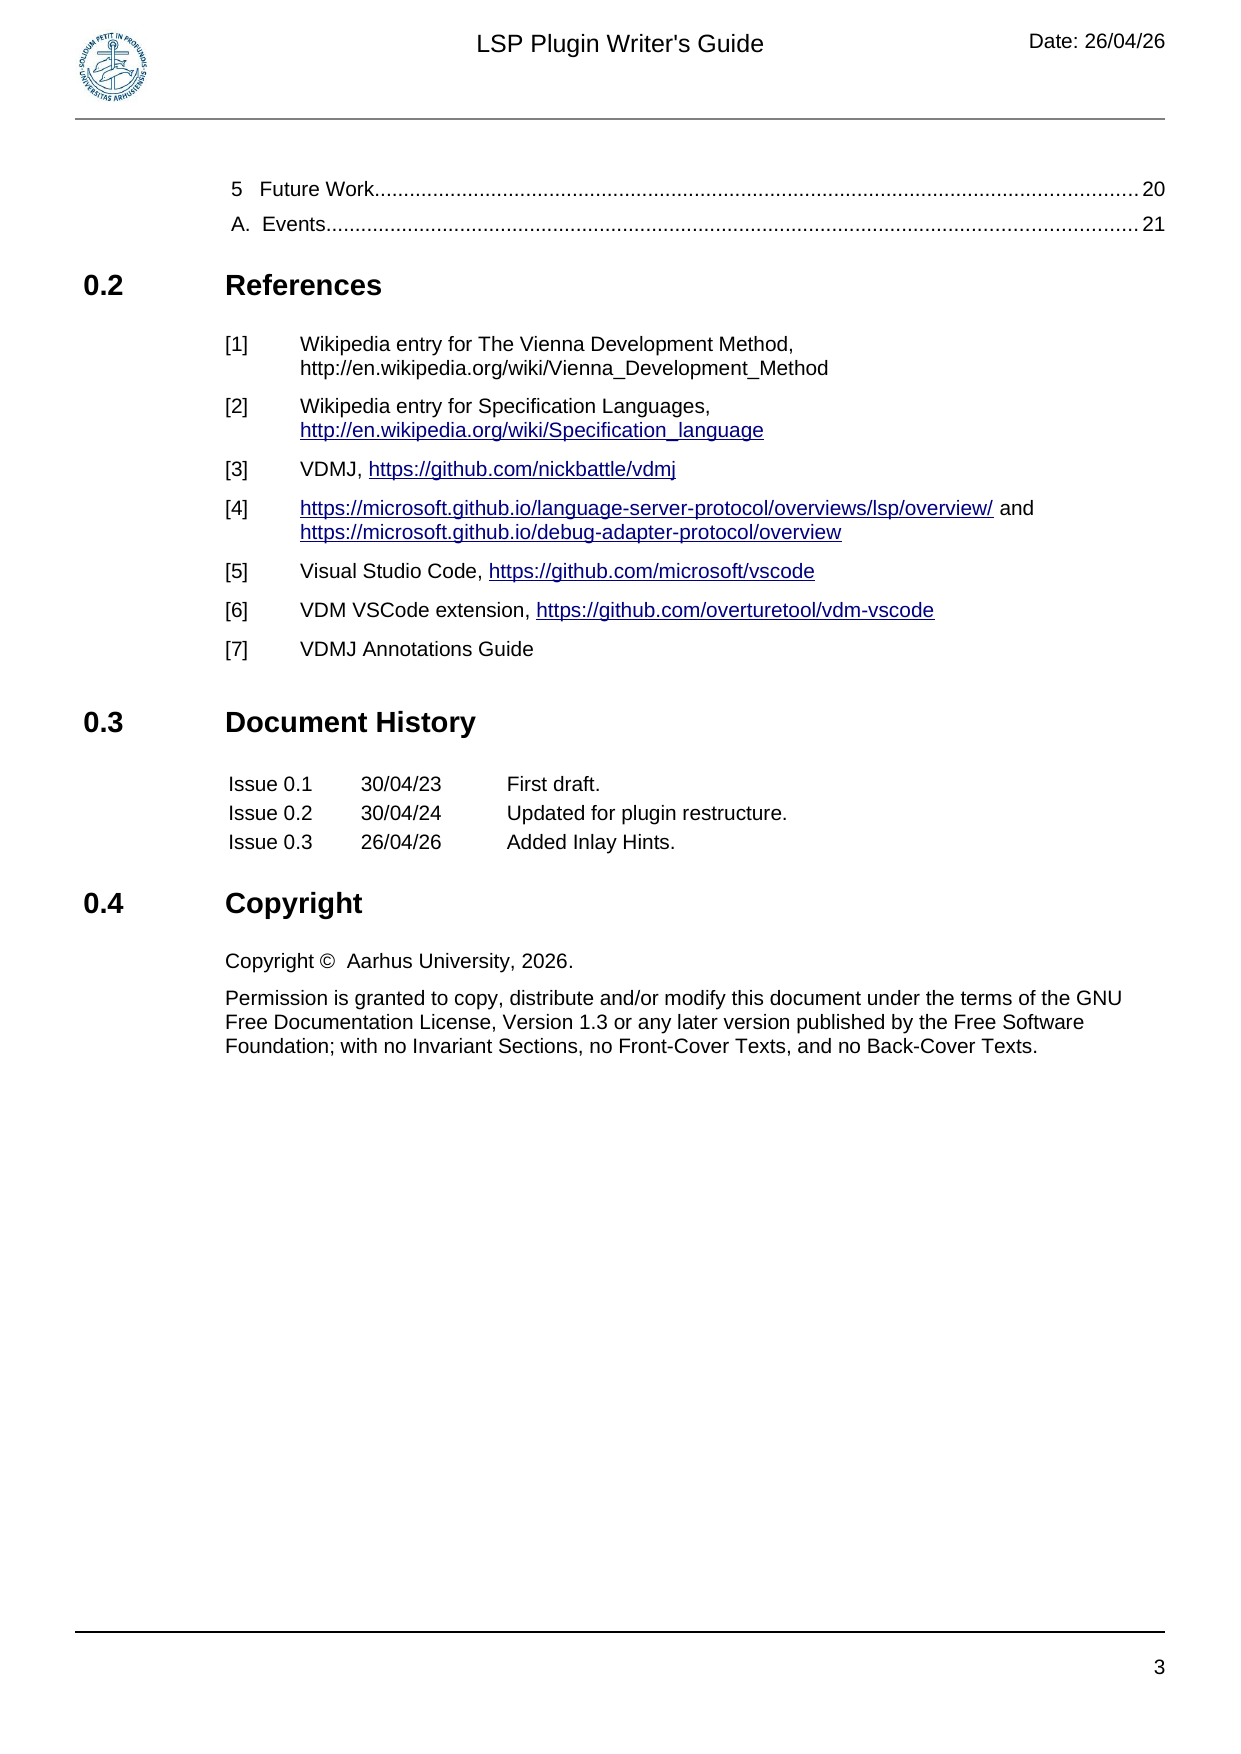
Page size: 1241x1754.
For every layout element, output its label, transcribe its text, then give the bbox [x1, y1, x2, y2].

table_cell Updated for plugin restructure. [504, 798, 1118, 828]
text A. Events 21 [225, 213, 1165, 236]
list Wikipedia entry for The Vienna Development Method, http://en.wikipedia.org/wiki/Vienna_Development_Method [225, 332, 1165, 380]
subtitle Copyright [75, 887, 1165, 919]
text 5 Future Work 20 [225, 178, 1165, 201]
picture [75, 29, 150, 105]
subtitle References [75, 269, 1165, 302]
table_cell Added Inlay Hints. [504, 828, 1118, 857]
table_cell Issue 0.2 [225, 798, 357, 828]
table_cell Issue 0.3 [225, 828, 357, 857]
list VDM VSCode extension, https://github.com/overturetool/vdm-vscode [225, 598, 1165, 622]
table_header 30/04/23 [358, 769, 503, 798]
text Permission is granted to copy, distribute and/or modify this document under the terms of the GNU Free Documentation License, Version 1.3 or any later version published by the Free Software Foundation; with no Invariant Sections, no Front-Cover Texts, and no Back-Cover Texts. [225, 986, 1165, 1058]
table_header Issue 0.1 [225, 769, 357, 798]
list Wikipedia entry for Specification Languages, http://en.wikipedia.org/wiki/Specification_language [225, 395, 1165, 443]
list VDMJ Annotations Guide [225, 637, 1165, 661]
text Copyright © Aarhus University, 2026. [225, 949, 1165, 973]
table_cell 26/04/26 [358, 828, 503, 857]
list https://microsoft.github.io/language-server-protocol/overviews/lsp/overview/ and https://microsoft.github.io/debug-adapter-protocol/overview [225, 497, 1165, 544]
table_cell 30/04/24 [358, 798, 503, 828]
table_header First draft. [504, 769, 1118, 798]
list Visual Studio Code, https://github.com/microsoft/vscode [225, 559, 1165, 583]
subtitle Document History [75, 706, 1165, 739]
list VDMJ, https://github.com/nickbattle/vdmj [225, 458, 1165, 482]
